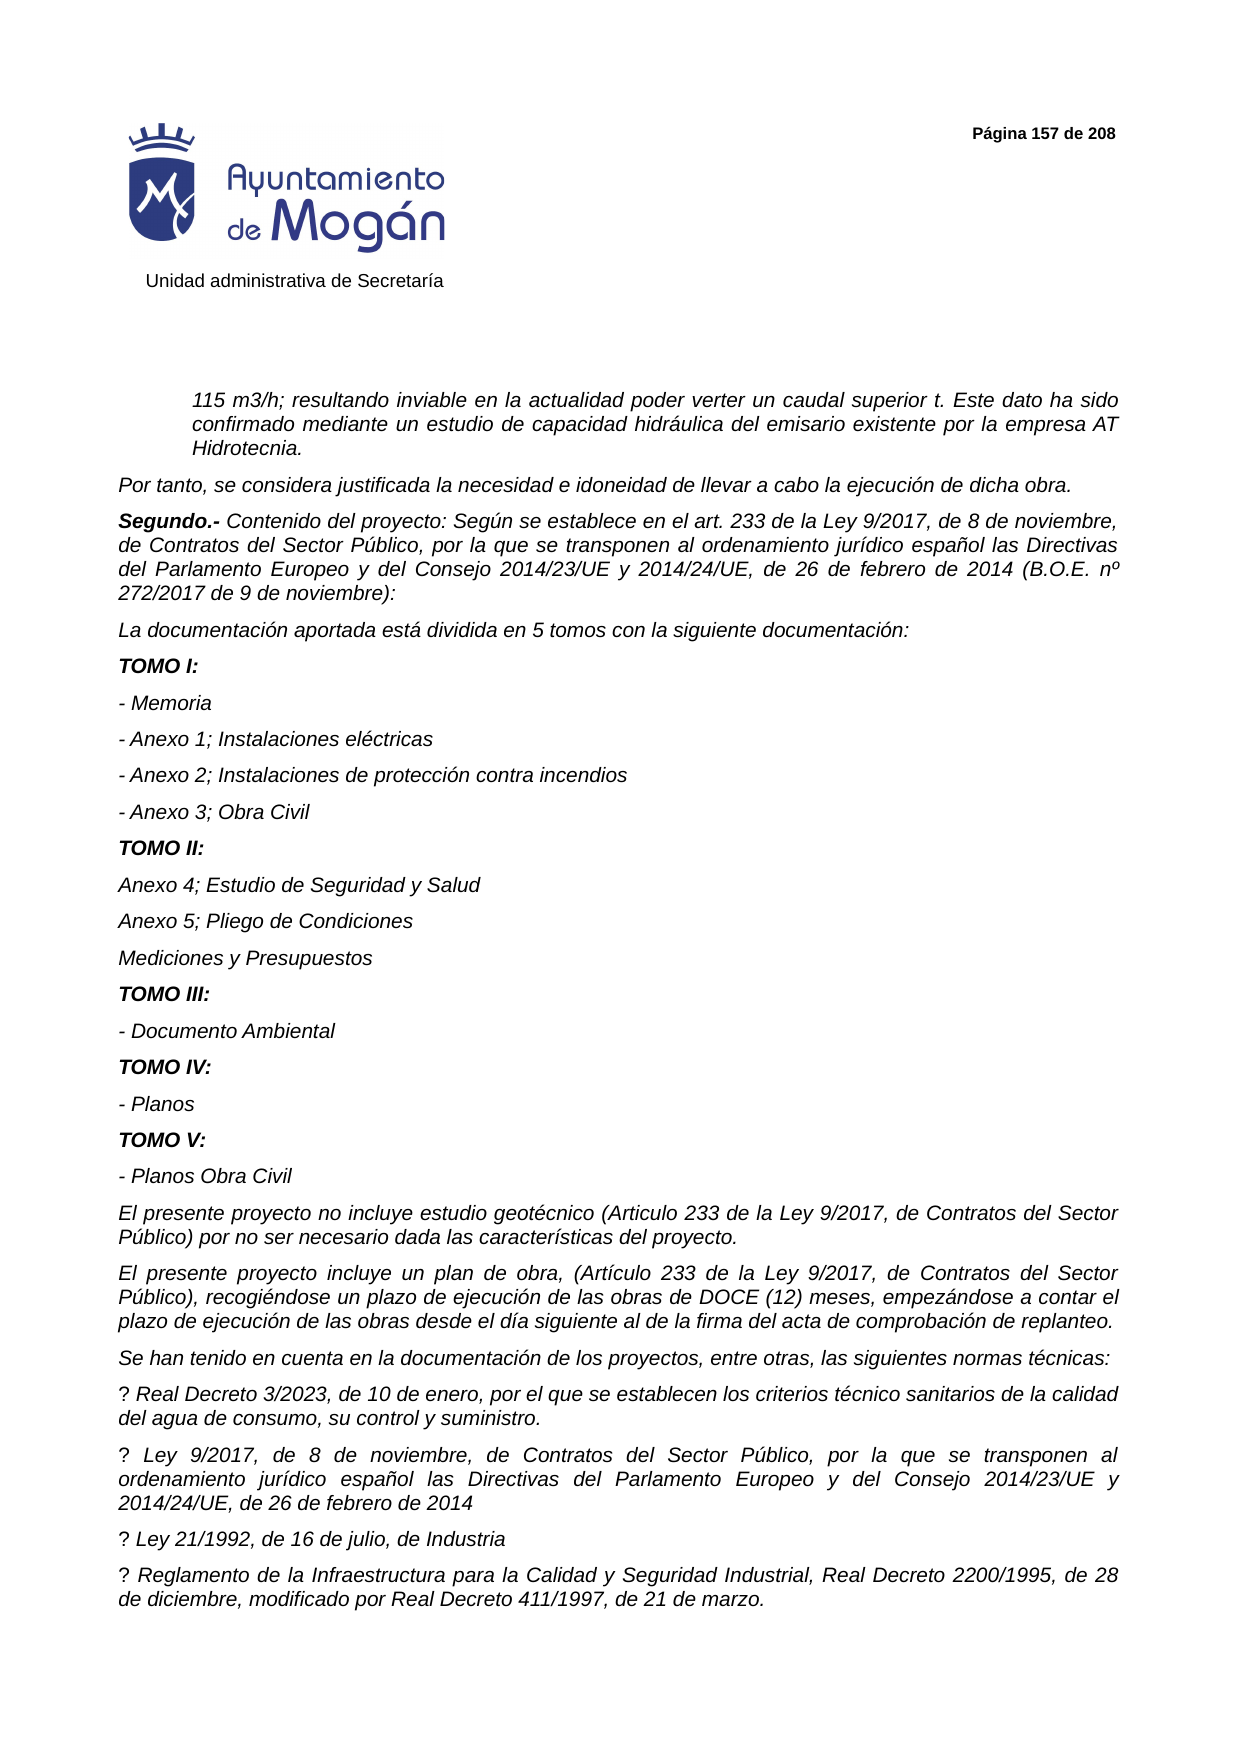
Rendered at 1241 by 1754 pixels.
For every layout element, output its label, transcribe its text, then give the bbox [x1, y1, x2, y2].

text ? Ley 21/1992, de 16 de julio, de Industria [118, 1527, 1122, 1551]
text ? Reglamento de la Infraestructura para la Calidad y Seguridad Industrial, Real Decreto 2200/1995, de 28 de diciembre, modificado por Real Decreto 411/1997, de 21 de marzo. [118, 1563, 1122, 1611]
text ? Real Decreto 3/2023, de 10 de enero, por el que se establecen los criterios técnico sanitarios de la calidad del agua de consumo, su control y suministro. [118, 1382, 1122, 1430]
text Se han tenido en cuenta en la documentación de los proyectos, entre otras, las siguientes normas técnicas: [118, 1346, 1122, 1369]
text - Memoria [118, 690, 1122, 714]
text TOMO I: [118, 654, 1122, 678]
text - Planos [118, 1091, 1122, 1115]
text TOMO II: [118, 836, 1122, 860]
picture [128, 123, 445, 259]
text El presente proyecto no incluye estudio geotécnico (Articulo 233 de la Ley 9/2017, de Contratos del Sector Público) por no ser necesario dada las características del proyecto. [118, 1201, 1122, 1249]
text TOMO III: [118, 982, 1122, 1006]
text - Anexo 2; Instalaciones de protección contra incendios [118, 763, 1122, 787]
text TOMO V: [118, 1128, 1122, 1152]
text Anexo 4; Estudio de Seguridad y Salud [118, 873, 1122, 897]
text Anexo 5; Pliego de Condiciones [118, 909, 1122, 933]
text - Anexo 3; Obra Civil [118, 800, 1122, 824]
text - Documento Ambiental [118, 1018, 1122, 1042]
text - Planos Obra Civil [118, 1164, 1122, 1188]
text La documentación aportada está dividida en 5 tomos con la siguiente documentación: [118, 617, 1122, 641]
text ? Ley 9/2017, de 8 de noviembre, de Contratos del Sector Público, por la que se transponen al ordenamiento jurídico español las Directivas del Parlamento Europeo y del Consejo 2014/23/UE y 2014/24/UE, de 26 de febrero de 2014 [118, 1442, 1122, 1514]
text TOMO IV: [118, 1055, 1122, 1079]
list 115 m3/h; resultando inviable en la actualidad poder verter un caudal superior t. Este dato ha sido confirmado mediante un estudio de capacidad hidráulica del emisario existente por la empresa AT Hidrotecnia. [162, 388, 1122, 460]
text El presente proyecto incluye un plan de obra, (Artículo 233 de la Ley 9/2017, de Contratos del Sector Público), recogiéndose un plazo de ejecución de las obras de DOCE (12) meses, empezándose a contar el plazo de ejecución de las obras desde el día siguiente al de la firma del acta de comprobación de replanteo. [118, 1261, 1122, 1333]
text Por tanto, se considera justificada la necesidad e idoneidad de llevar a cabo la ejecución de dicha obra. [118, 473, 1122, 497]
text - Anexo 1; Instalaciones eléctricas [118, 727, 1122, 751]
text Mediciones y Presupuestos [118, 946, 1122, 969]
text Segundo.- Contenido del proyecto: Según se establece en el art. 233 de la Ley 9/2017, de 8 de noviembre, de Contratos del Sector Público, por la que se transponen al ordenamiento jurídico español las Directivas del Parlamento Europeo y del Consejo 2014/23/UE y 2014/24/UE, de 26 de febrero de 2014 (B.O.E. nº 272/2017 de 9 de noviembre): [118, 509, 1122, 605]
